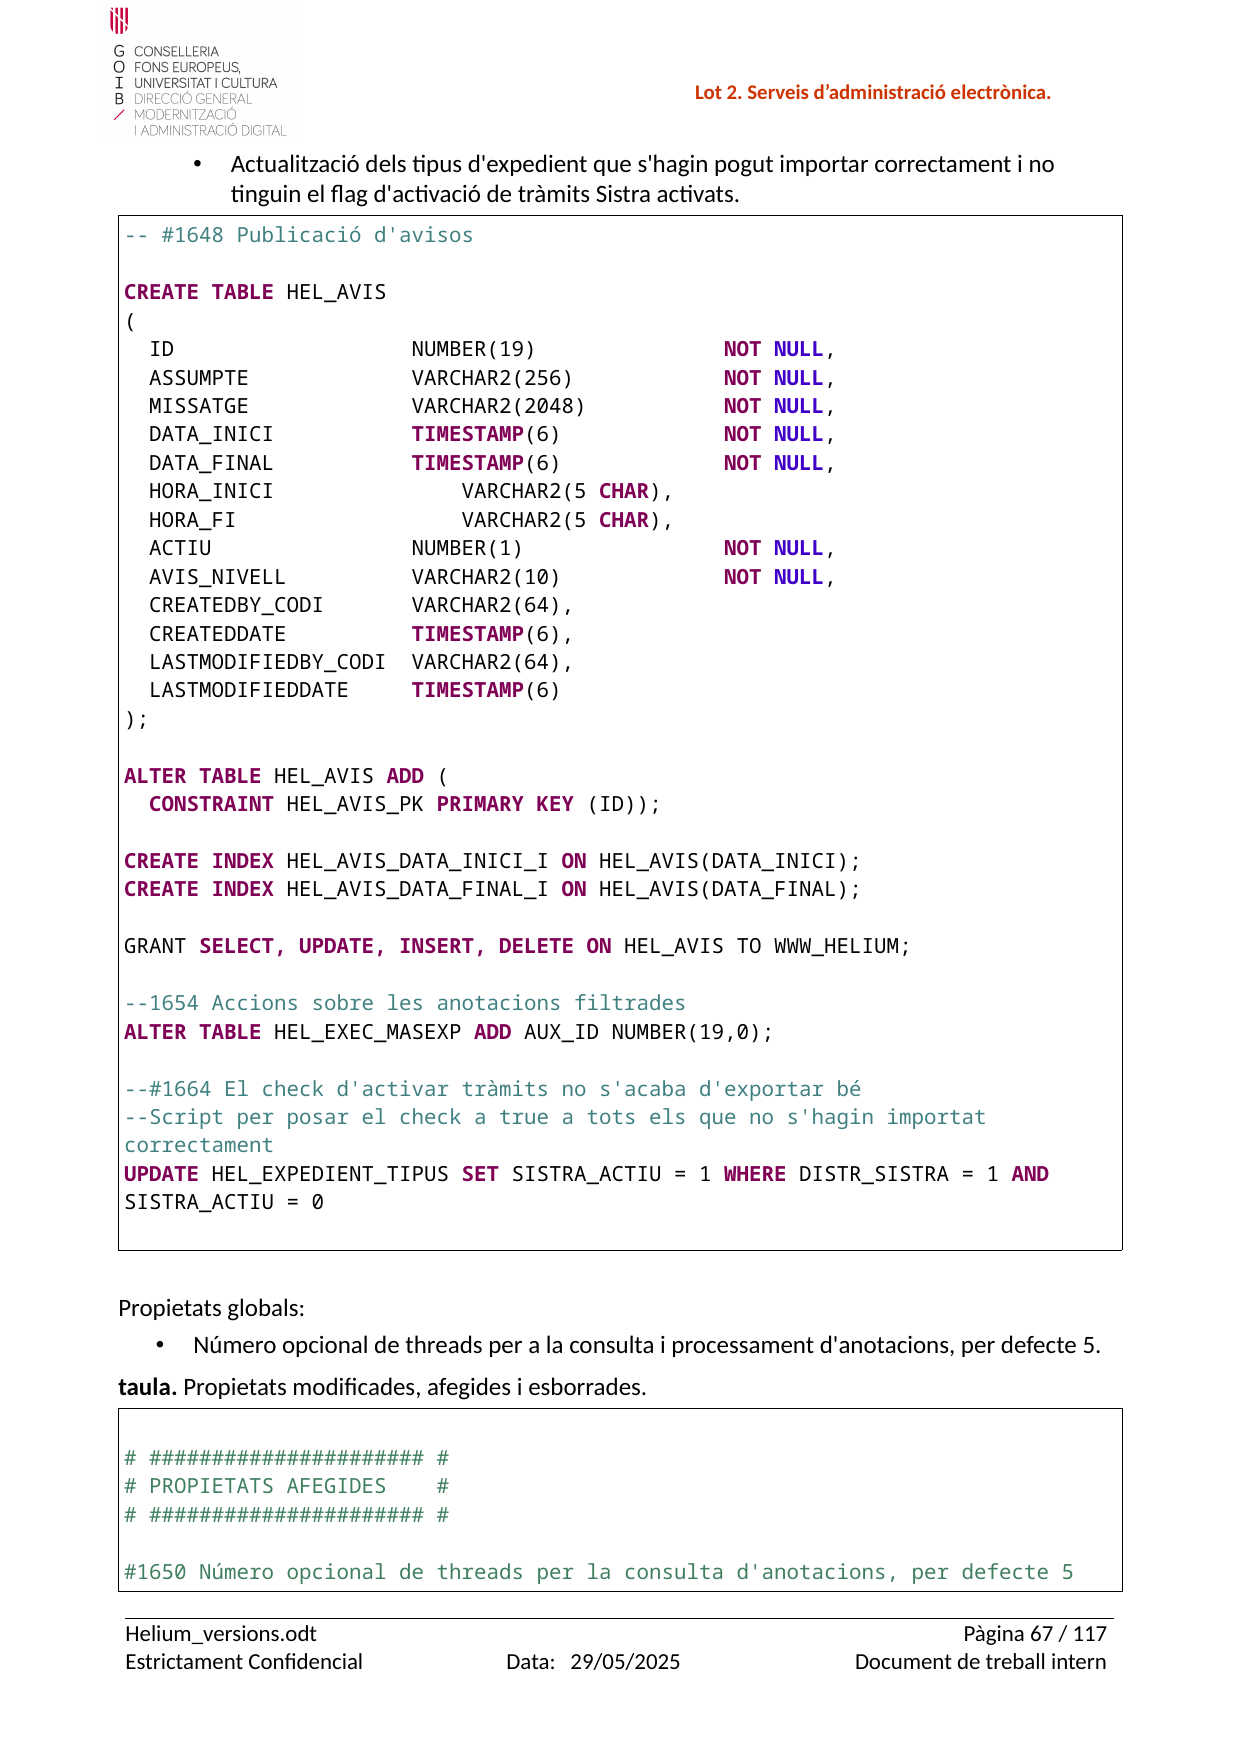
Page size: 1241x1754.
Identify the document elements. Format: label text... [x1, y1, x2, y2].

table_header # ###################### # # PROPIETATS AFEGIDES # # ###################### # #1650 Número opcional de threads per la consulta d'anotacions, per defecte 5 [119, 1409, 1122, 1591]
text taula. Propietats modificades, afegides i esborrades. [118, 1371, 1122, 1402]
table_header -- #1648 Publicació d'avisos CREATE TABLE HEL_AVIS ( ID NUMBER(19) NOT NULL, ASSUMPTE VARCHAR2(256) NOT NULL, MISSATGE VARCHAR2(2048) NOT NULL, DATA_INICI TIMESTAMP(6) NOT NULL, DATA_FINAL TIMESTAMP(6) NOT NULL, HORA_INICI VARCHAR2(5 CHAR), HORA_FI VARCHAR2(5 CHAR), ACTIU NUMBER(1) NOT NULL, AVIS_NIVELL VARCHAR2(10) NOT NULL, CREATEDBY_CODI VARCHAR2(64), CREATEDDATE TIMESTAMP(6), LASTMODIFIEDBY_CODI VARCHAR2(64), LASTMODIFIEDDATE TIMESTAMP(6) ); ALTER TABLE HEL_AVIS ADD ( CONSTRAINT HEL_AVIS_PK PRIMARY KEY (ID)); CREATE INDEX HEL_AVIS_DATA_INICI_I ON HEL_AVIS(DATA_INICI); CREATE INDEX HEL_AVIS_DATA_FINAL_I ON HEL_AVIS(DATA_FINAL); GRANT SELECT, UPDATE, INSERT, DELETE ON HEL_AVIS TO WWW_HELIUM; --1654 Accions sobre les anotacions filtrades ALTER TABLE HEL_EXEC_MASEXP ADD AUX_ID NUMBER(19,0); --#1664 El check d'activar tràmits no s'acaba d'exportar bé --Script per posar el check a true a tots els que no s'hagin importat correctament UPDATE HEL_EXPEDIENT_TIPUS SET SISTRA_ACTIU = 1 WHERE DISTR_SISTRA = 1 AND SISTRA_ACTIU = 0 [119, 216, 1122, 1250]
picture [100, 0, 297, 144]
text Propietats globals: [118, 1292, 1122, 1323]
list Número opcional de threads per a la consulta i processament d'anotacions, per defecte 5. [156, 1329, 1122, 1359]
list Actualització dels tipus d'expedient que s'hagin pogut importar correctament i no tinguin el flag d'activació de tràmits Sistra activats. [193, 148, 1122, 209]
